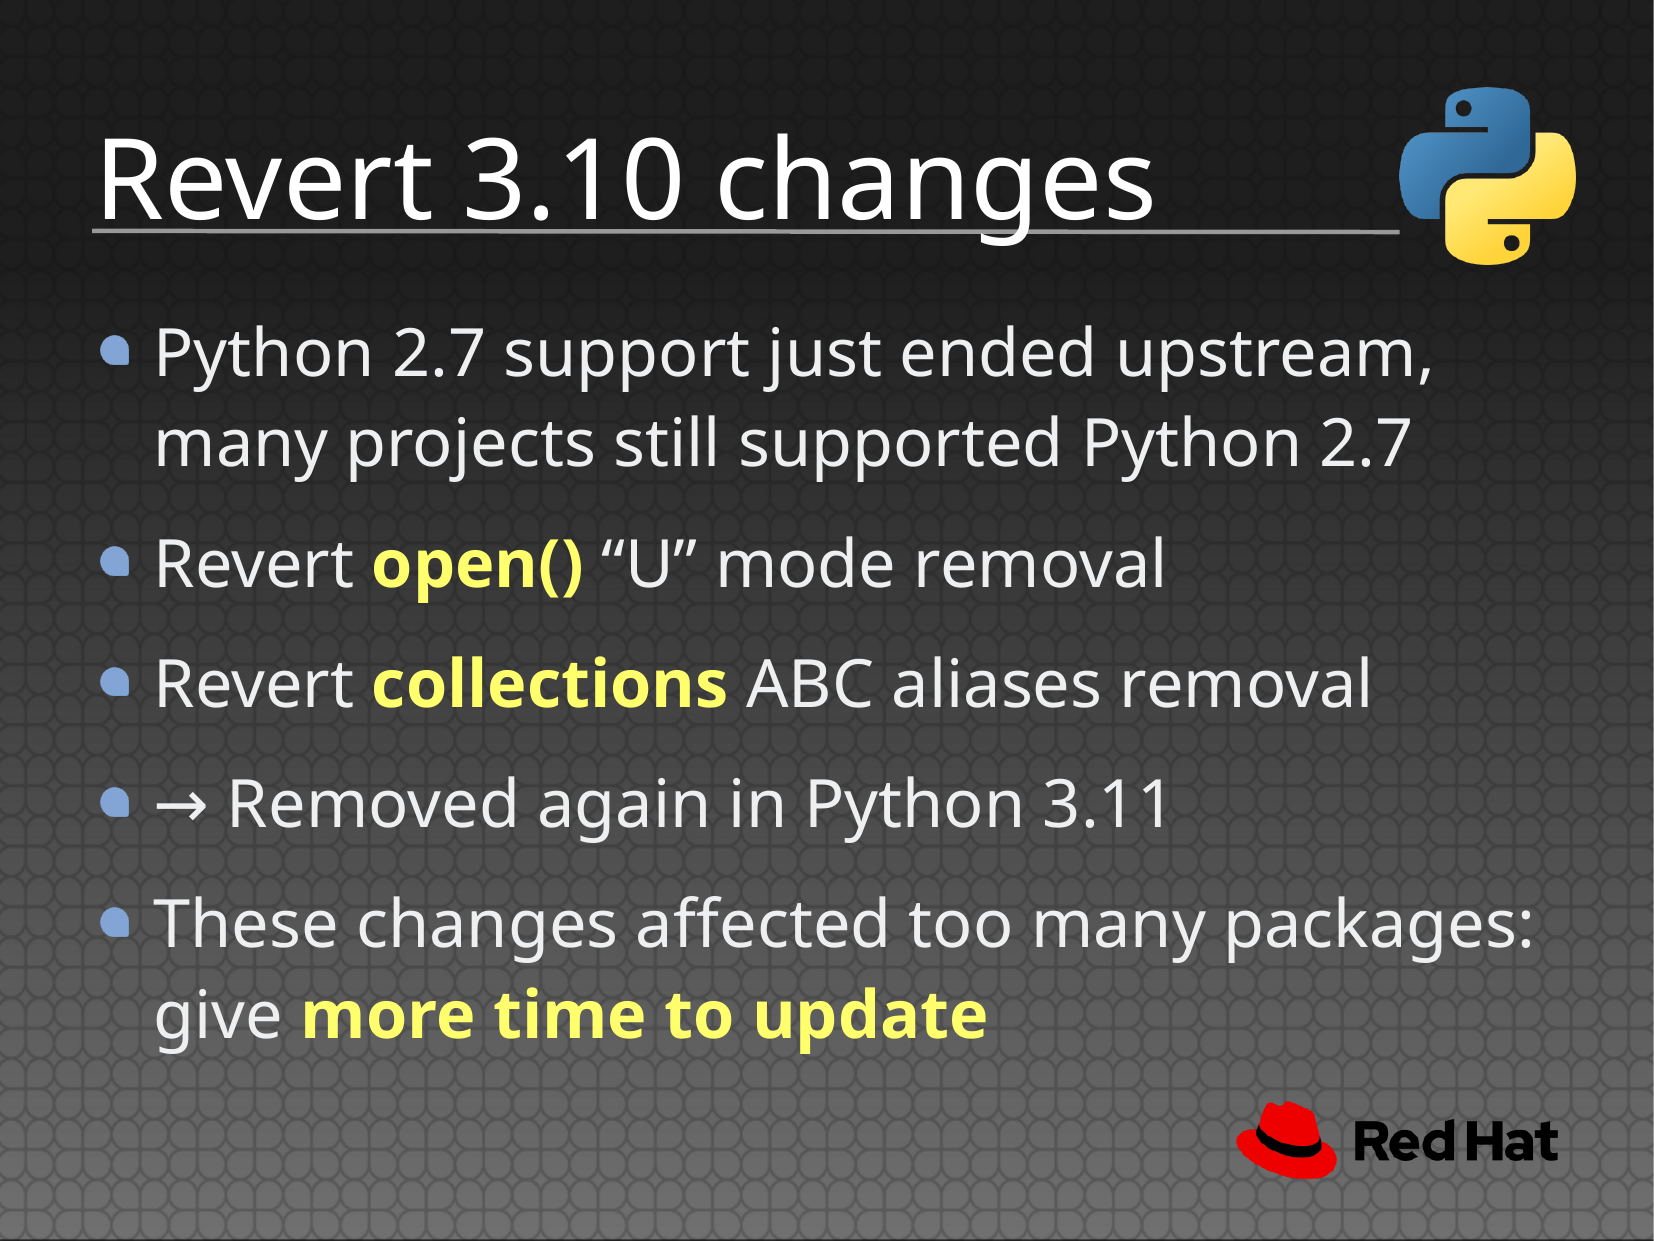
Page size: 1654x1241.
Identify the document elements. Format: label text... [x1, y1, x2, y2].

title Revert 3.10 changes [94, 100, 1426, 251]
picture [0, 0, 1654, 1241]
list Python 2.7 support just ended upstream, many projects still supported Python 2.7 Revert open() “U” mode removal Revert collections ABC aliases removal → Removed again in Python 3.11 These changes affected too many packages: give more time to update [82, 304, 1571, 1045]
